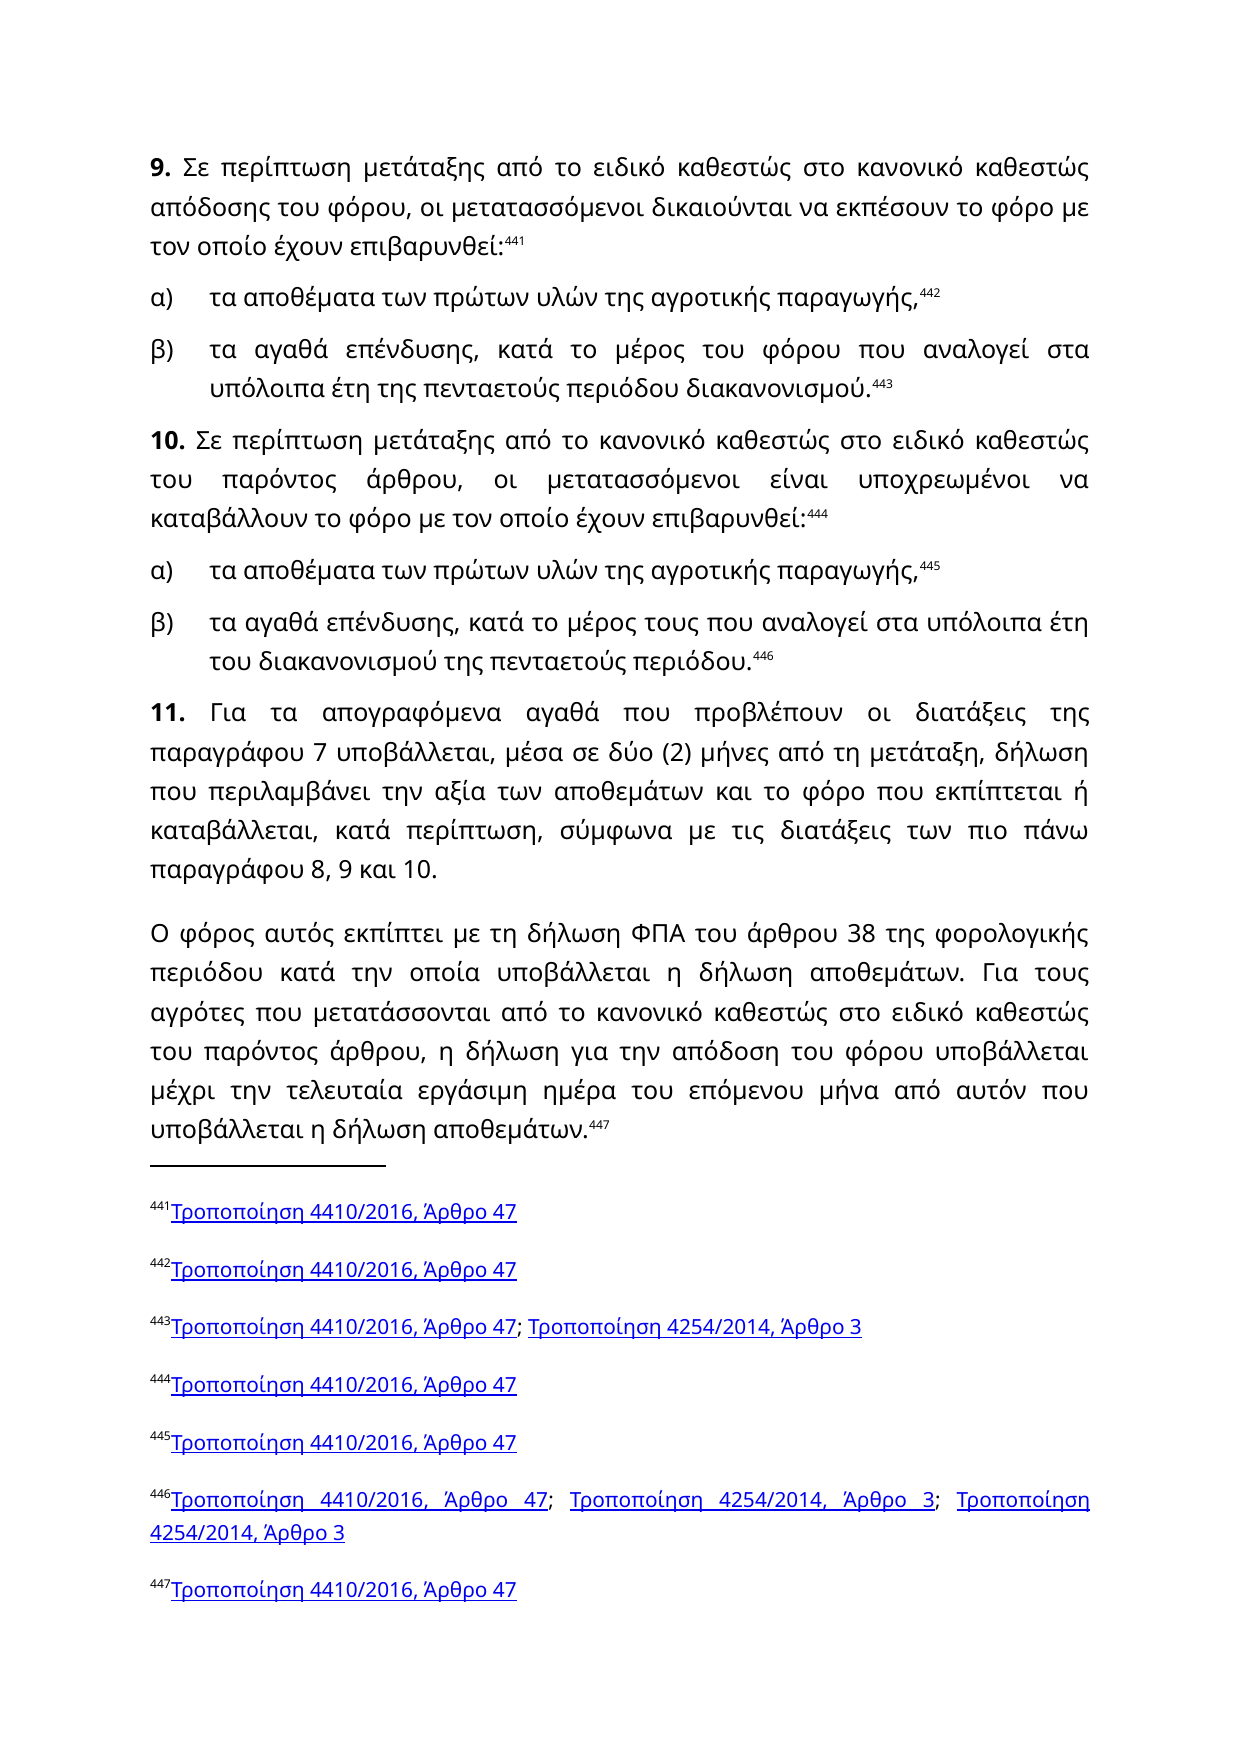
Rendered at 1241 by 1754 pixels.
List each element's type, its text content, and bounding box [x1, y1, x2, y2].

list β) τα αγαθά επένδυσης, κατά το μέρος τους που αναλογεί στα υπόλοιπα έτη του διακανονισμού της πενταετούς περιόδου. [150, 604, 1090, 677]
list α) τα αποθέματα των πρώτων υλών της αγροτικής παραγωγής, [150, 552, 1090, 587]
text Ο φόρος αυτός εκπίπτει με τη δήλωση ΦΠΑ του άρθρου 38 της φορολογικής περιόδου κατά την οποία υποβάλλεται η δήλωση αποθεμάτων. Για τους αγρότες που μετατάσσονται από το κανονικό καθεστώς στο ειδικό καθεστώς του παρόντος άρθρου, η δήλωση για την απόδοση του φόρου υποβάλλεται μέχρι την τελευταία εργάσιμη ημέρα του επόμενου μήνα από αυτόν που υποβάλλεται η δήλωση αποθεμάτων. [150, 916, 1090, 1146]
text Τροποποίηση 4410/2016, Άρθρο 47 [150, 1197, 1090, 1226]
list β) τα αγαθά επένδυσης, κατά το μέρος του φόρου που αναλογεί στα υπόλοιπα έτη της πενταετούς περιόδου διακανονισμού. [150, 332, 1090, 405]
text Τροποποίηση 4410/2016, Άρθρο 47 [150, 1255, 1090, 1283]
text 10. Σε περίπτωση μετάταξης από το κανονικό καθεστώς στο ειδικό καθεστώς του παρόντος άρθρου, οι μετατασσόμενοι είναι υποχρεωμένοι να καταβάλλουν το φόρο με τον οποίο έχουν επιβαρυνθεί: [150, 422, 1090, 535]
text Τροποποίηση 4410/2016, Άρθρο 47 [150, 1428, 1090, 1456]
text Τροποποίηση 4410/2016, Άρθρο 47; Τροποποίηση 4254/2014, Άρθρο 3 [150, 1312, 1090, 1341]
text 11. Για τα απογραφόμενα αγαθά που προβλέπουν οι διατάξεις της παραγράφου 7 υποβάλλεται, μέσα σε δύο (2) μήνες από τη μετάταξη, δήλωση που περιλαμβάνει την αξία των αποθεμάτων και το φόρο που εκπίπτεται ή καταβάλλεται, κατά περίπτωση, σύμφωνα με τις διατάξεις των πιο πάνω παραγράφου 8, 9 και 10. [150, 695, 1090, 886]
text Τροποποίηση 4410/2016, Άρθρο 47 [150, 1576, 1090, 1604]
text Τροποποίηση 4410/2016, Άρθρο 47; Τροποποίηση 4254/2014, Άρθρο 3; Τροποποίηση 4254/2014, Άρθρο 3 [150, 1485, 1090, 1546]
text 9. Σε περίπτωση μετάταξης από το ειδικό καθεστώς στο κανονικό καθεστώς απόδοσης του φόρου, οι μετατασσόμενοι δικαιούνται να εκπέσουν το φόρο με τον οποίο έχουν επιβαρυνθεί: [150, 150, 1090, 262]
list α) τα αποθέματα των πρώτων υλών της αγροτικής παραγωγής, [150, 280, 1090, 314]
text Τροποποίηση 4410/2016, Άρθρο 47 [150, 1370, 1090, 1398]
